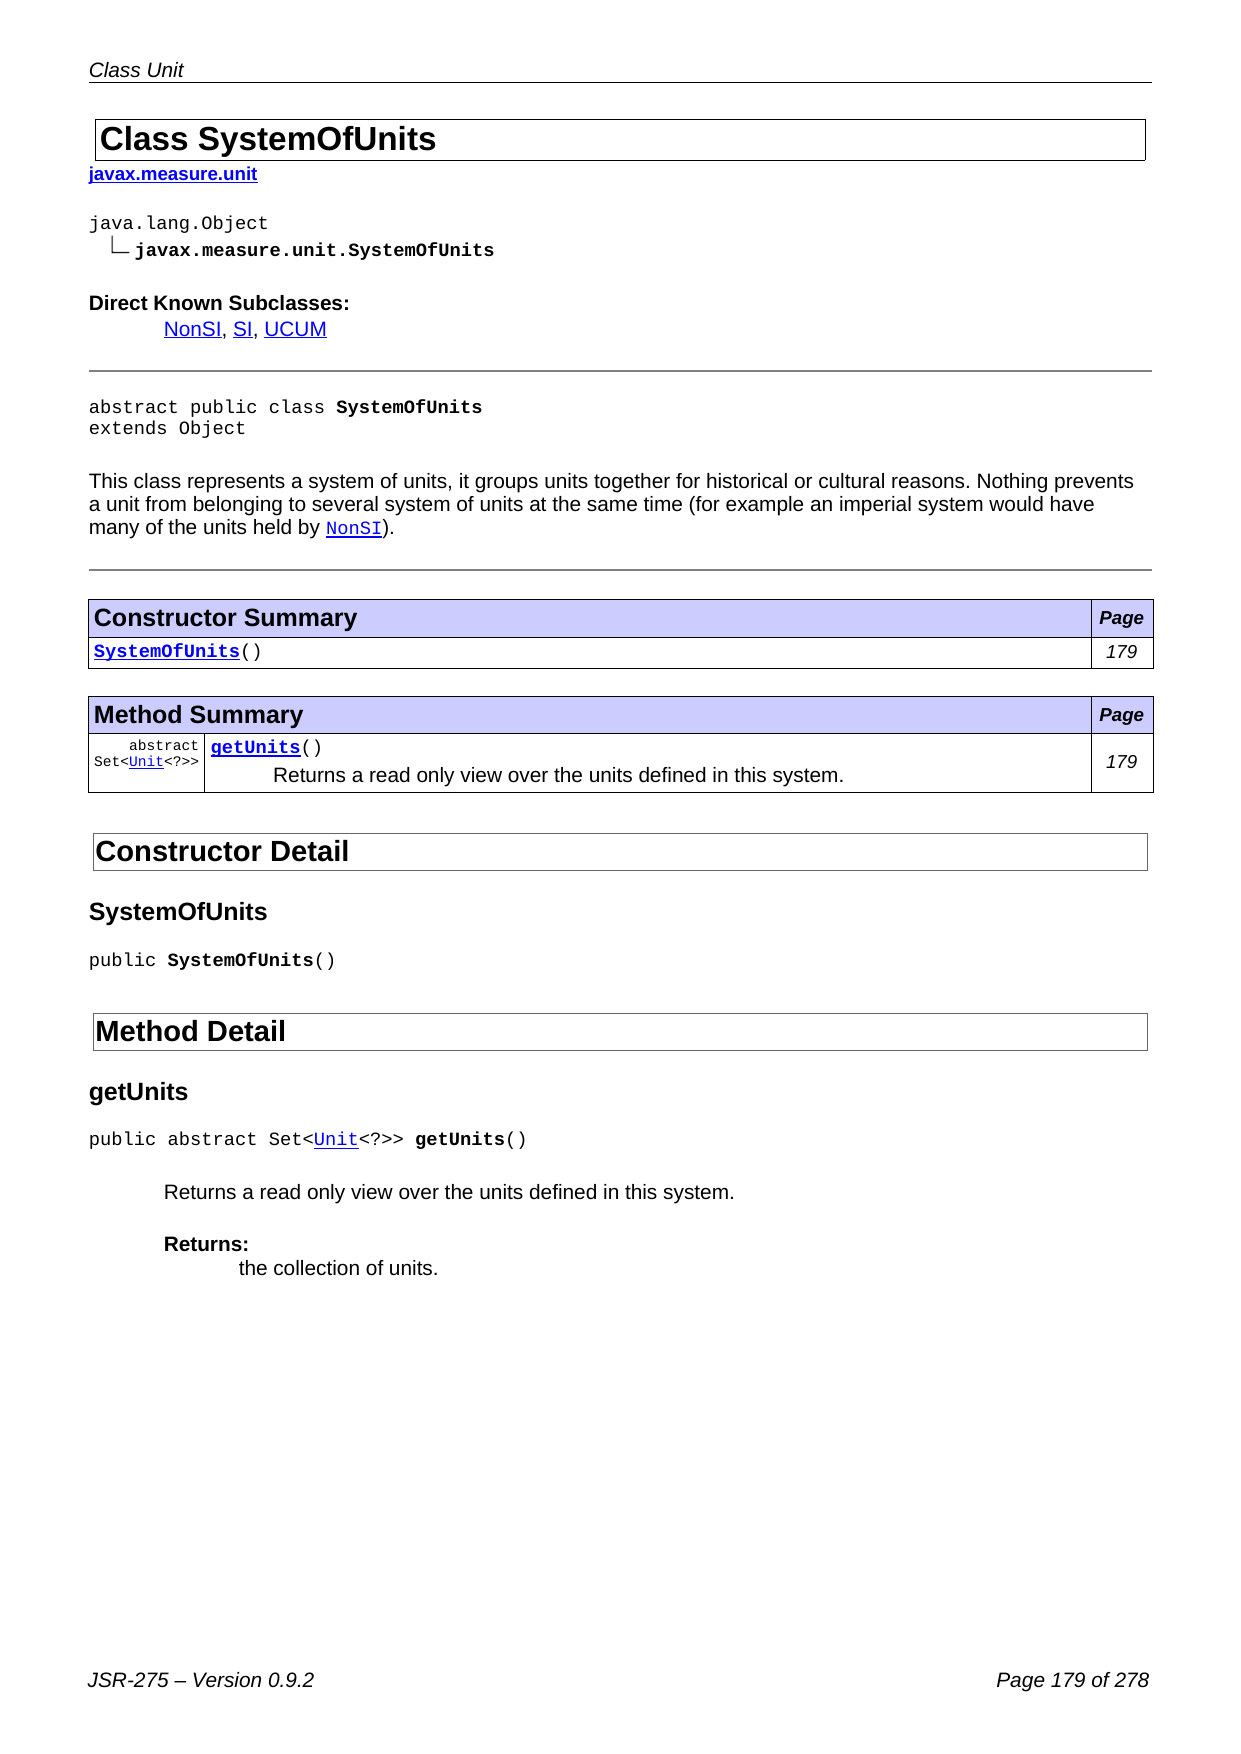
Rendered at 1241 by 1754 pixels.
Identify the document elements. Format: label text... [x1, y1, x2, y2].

text public abstract Set<Unit<?>> getUnits() [88, 1130, 1152, 1151]
subtitle SystemOfUnits [88, 898, 1152, 926]
picture [111, 235, 135, 257]
text javax.measure.unit [88, 164, 1152, 184]
subtitle getUnits [88, 1078, 1152, 1106]
text public SystemOfUnits() [88, 950, 1152, 972]
table_cell 177 [1092, 734, 1153, 792]
text Returns a read only view over the units defined in this system. [163, 1181, 1152, 1204]
subtitle Direct Known Subclasses: [88, 292, 1152, 315]
text NonSI, SI, UCUM [163, 317, 1152, 340]
text java.lang.Object [88, 214, 1152, 235]
subtitle Class SystemOfUnits [96, 120, 1145, 160]
text the collection of units. [238, 1256, 1152, 1279]
table_header Constructor Summary [89, 600, 1091, 637]
text abstract public class SystemOfUnits [88, 398, 1152, 419]
table_header Method Summary [89, 697, 1091, 733]
table_cell SystemOfUnits() [89, 638, 1091, 668]
table_cell 177 [1092, 638, 1153, 668]
table_cell abstract Set<Unit<?>> [89, 734, 204, 792]
subtitle Method Detail [94, 1014, 1147, 1050]
table_header Page [1092, 697, 1153, 733]
subtitle Constructor Detail [94, 834, 1147, 870]
text javax.measure.unit.SystemOfUnits [88, 235, 1152, 262]
table_header Page [1092, 600, 1153, 637]
table_cell getUnits() Returns a read only view over the units defined in this system. [205, 734, 1091, 792]
text Returns: [163, 1233, 1152, 1256]
text This class represents a system of units, it groups units together for historical or cultural reasons. Nothing prevents a unit from belonging to several system of units at the same time (for example an imperial system would have many of the units held by NonSI). [88, 469, 1152, 540]
text extends Object [88, 419, 1152, 440]
